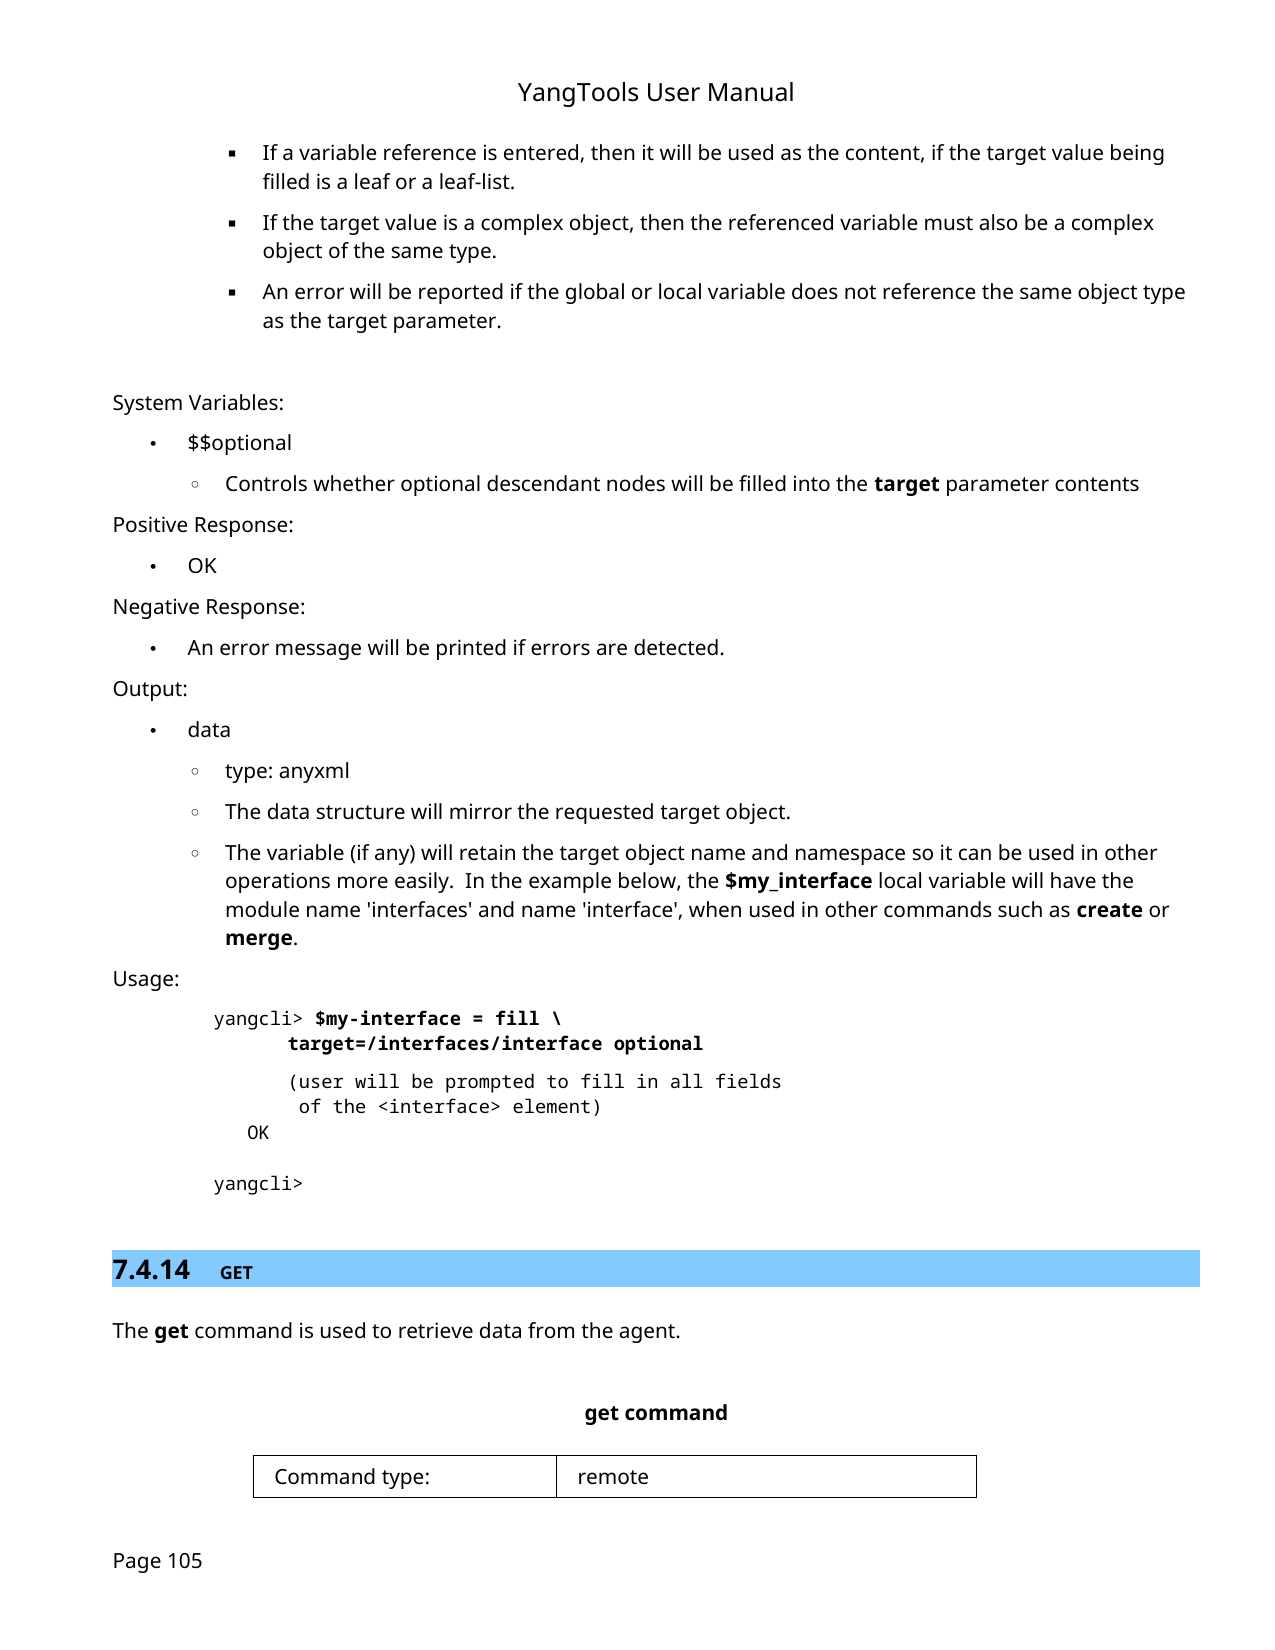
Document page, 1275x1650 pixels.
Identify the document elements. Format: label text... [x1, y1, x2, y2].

list Controls whether optional descendant nodes will be filled into the target parameter contents [187, 469, 1200, 498]
table_header Command type: [254, 1456, 556, 1497]
table_header remote [557, 1456, 976, 1497]
text yangcli> $my-interface = fill \ target=/interfaces/interface optional [139, 1005, 1200, 1056]
list type: anyxml [187, 756, 1200, 784]
list data [150, 715, 1200, 743]
list OK [150, 551, 1200, 580]
text System Variables: [112, 388, 1200, 416]
subtitle get command [127, 1398, 1185, 1427]
text Usage: [112, 964, 1200, 993]
text (user will be prompted to fill in all fields of the <interface> element) OK yangcli> [139, 1068, 1200, 1221]
text Positive Response: [112, 510, 1200, 539]
list The data structure will mirror the requested target object. [187, 797, 1200, 825]
list An error will be reported if the global or local variable does not reference the same object type as the target parameter. [225, 277, 1200, 334]
list $$optional [150, 428, 1200, 457]
text Negative Response: [112, 592, 1200, 621]
list If a variable reference is entered, then it will be used as the content, if the target value being filled is a leaf or a leaf-list. [225, 138, 1200, 195]
list If the target value is a complex object, then the referenced variable must also be a complex object of the same type. [225, 208, 1200, 265]
text The get command is used to retrieve data from the agent. [112, 1316, 1200, 1345]
list An error message will be printed if errors are detected. [150, 633, 1200, 662]
text Output: [112, 674, 1200, 703]
subtitle get [112, 1250, 1200, 1287]
list The variable (if any) will retain the target object name and namespace so it can be used in other operations more easily. In the example below, the $my_interface local variable will have the module name 'interfaces' and name 'interface', when used in other commands such as create or merge. [187, 838, 1200, 952]
